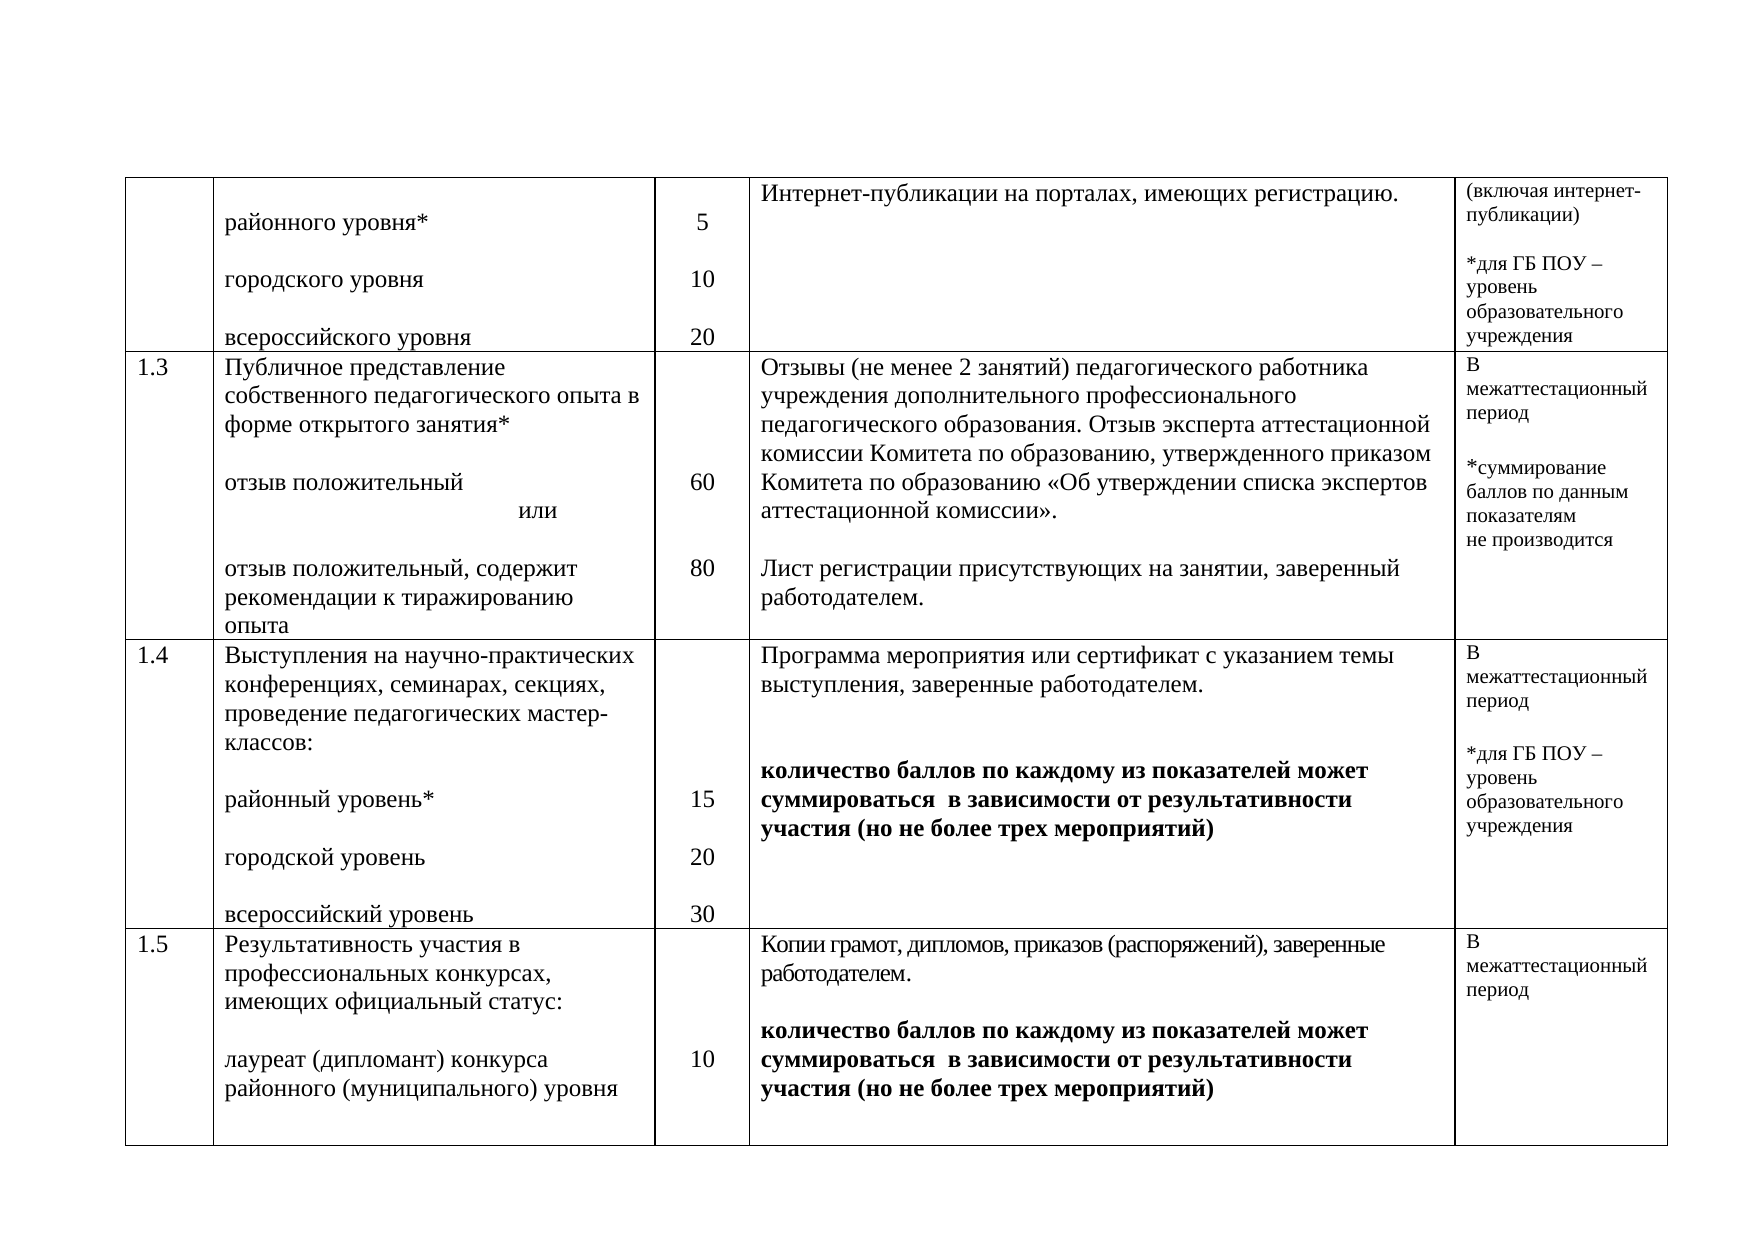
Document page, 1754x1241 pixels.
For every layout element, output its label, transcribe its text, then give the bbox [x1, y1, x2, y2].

table_cell В межаттестационный период [1456, 929, 1667, 1145]
table_cell Отзывы (не менее 2 занятий) педагогического работника учреждения дополнительного профессионального педагогического образования. Отзыв эксперта аттестационной комиссии Комитета по образованию, утвержденного приказом Комитета по образованию «Об утверждении списка экспертов аттестационной комиссии». Лист регистрации присутствующих на занятии, заверенный работодателем. [750, 352, 1454, 639]
table_cell 10 [656, 929, 749, 1145]
table_cell 15 20 30 [656, 640, 749, 928]
table_cell Программа мероприятия или сертификат с указанием темы выступления, заверенные работодателем. количество баллов по каждому из показателей может суммироваться в зависимости от результативности участия (но не более трех мероприятий) [750, 640, 1454, 928]
table_cell Копии грамот, дипломов, приказов (распоряжений), заверенные работодателем. количество баллов по каждому из показателей может суммироваться в зависимости от результативности участия (но не более трех мероприятий) [750, 929, 1454, 1145]
table_cell 60 80 [656, 352, 749, 639]
table_cell В межаттестационный период *суммирование баллов по данным показателям не производится [1456, 352, 1667, 639]
table_cell 1.4 [126, 640, 213, 928]
table_cell Выступления на научно-практических конференциях, семинарах, секциях, проведение педагогических мастер-классов: районный уровень* городской уровень всероссийский уровень [214, 640, 654, 928]
table_cell (включая интернет-публикации) *для ГБ ПОУ – уровень образовательного учреждения [1456, 178, 1667, 351]
table_cell 1.5 [126, 929, 213, 1145]
table_cell районного уровня* городского уровня всероссийского уровня [214, 178, 654, 351]
table_cell 1.3 [126, 352, 213, 639]
table_cell Публичное представление собственного педагогического опыта в форме открытого занятия* отзыв положительный или отзыв положительный, содержит рекомендации к тиражированию опыта [214, 352, 654, 639]
table_cell Результативность участия в профессиональных конкурсах, имеющих официальный статус: лауреат (дипломант) конкурса районного (муниципального) уровня [214, 929, 654, 1145]
table_cell 5 10 20 [656, 178, 749, 351]
table_cell [126, 178, 213, 351]
table_cell В межаттестационный период *для ГБ ПОУ – уровень образовательного учреждения [1456, 640, 1667, 928]
table_cell Интернет-публикации на порталах, имеющих регистрацию. [750, 178, 1454, 351]
